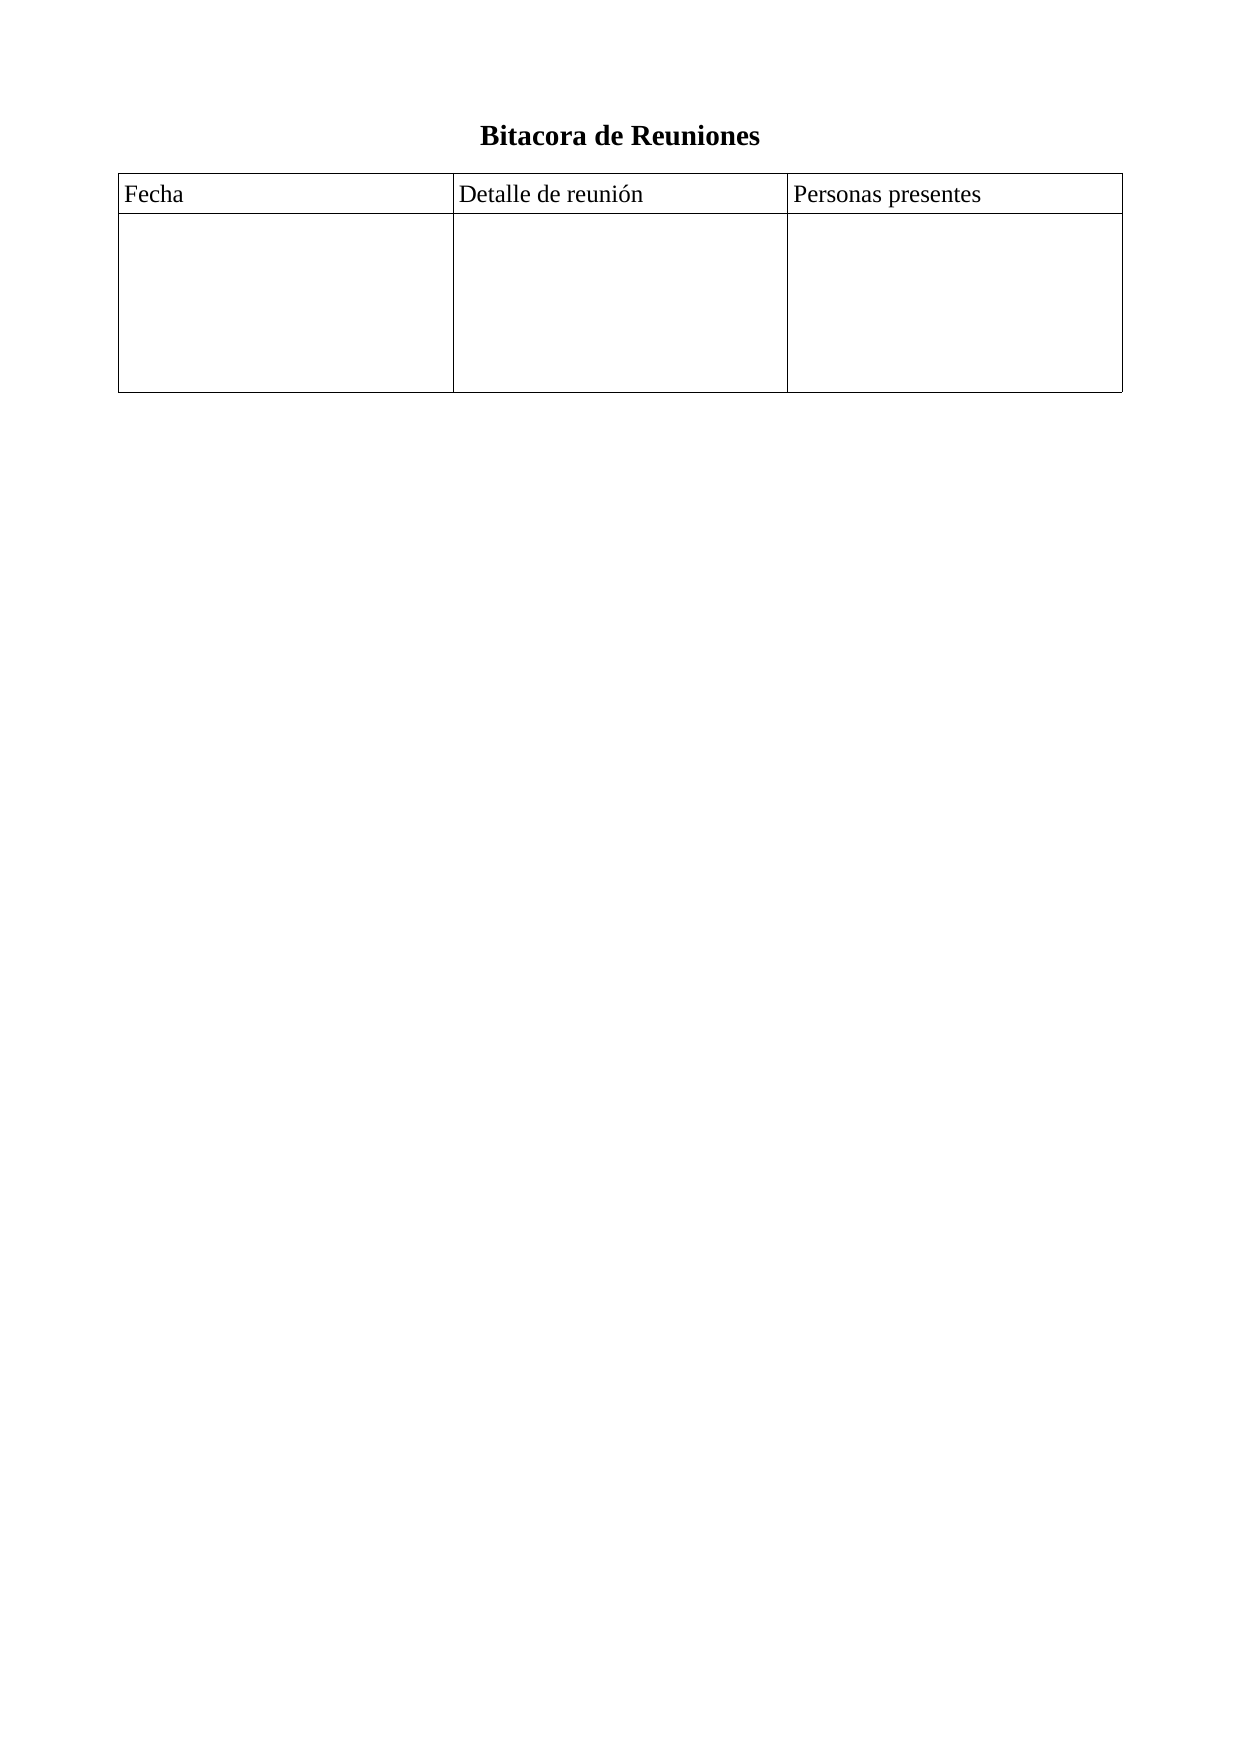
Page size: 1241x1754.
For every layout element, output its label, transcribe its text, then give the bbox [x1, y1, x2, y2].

text Bitacora de Reuniones [118, 118, 1122, 152]
table_cell [119, 214, 453, 392]
table_cell [454, 214, 787, 392]
table_header Personas presentes [788, 174, 1122, 213]
table_cell [788, 214, 1122, 392]
table_header Detalle de reunión [454, 174, 787, 213]
table_header Fecha [119, 174, 453, 213]
